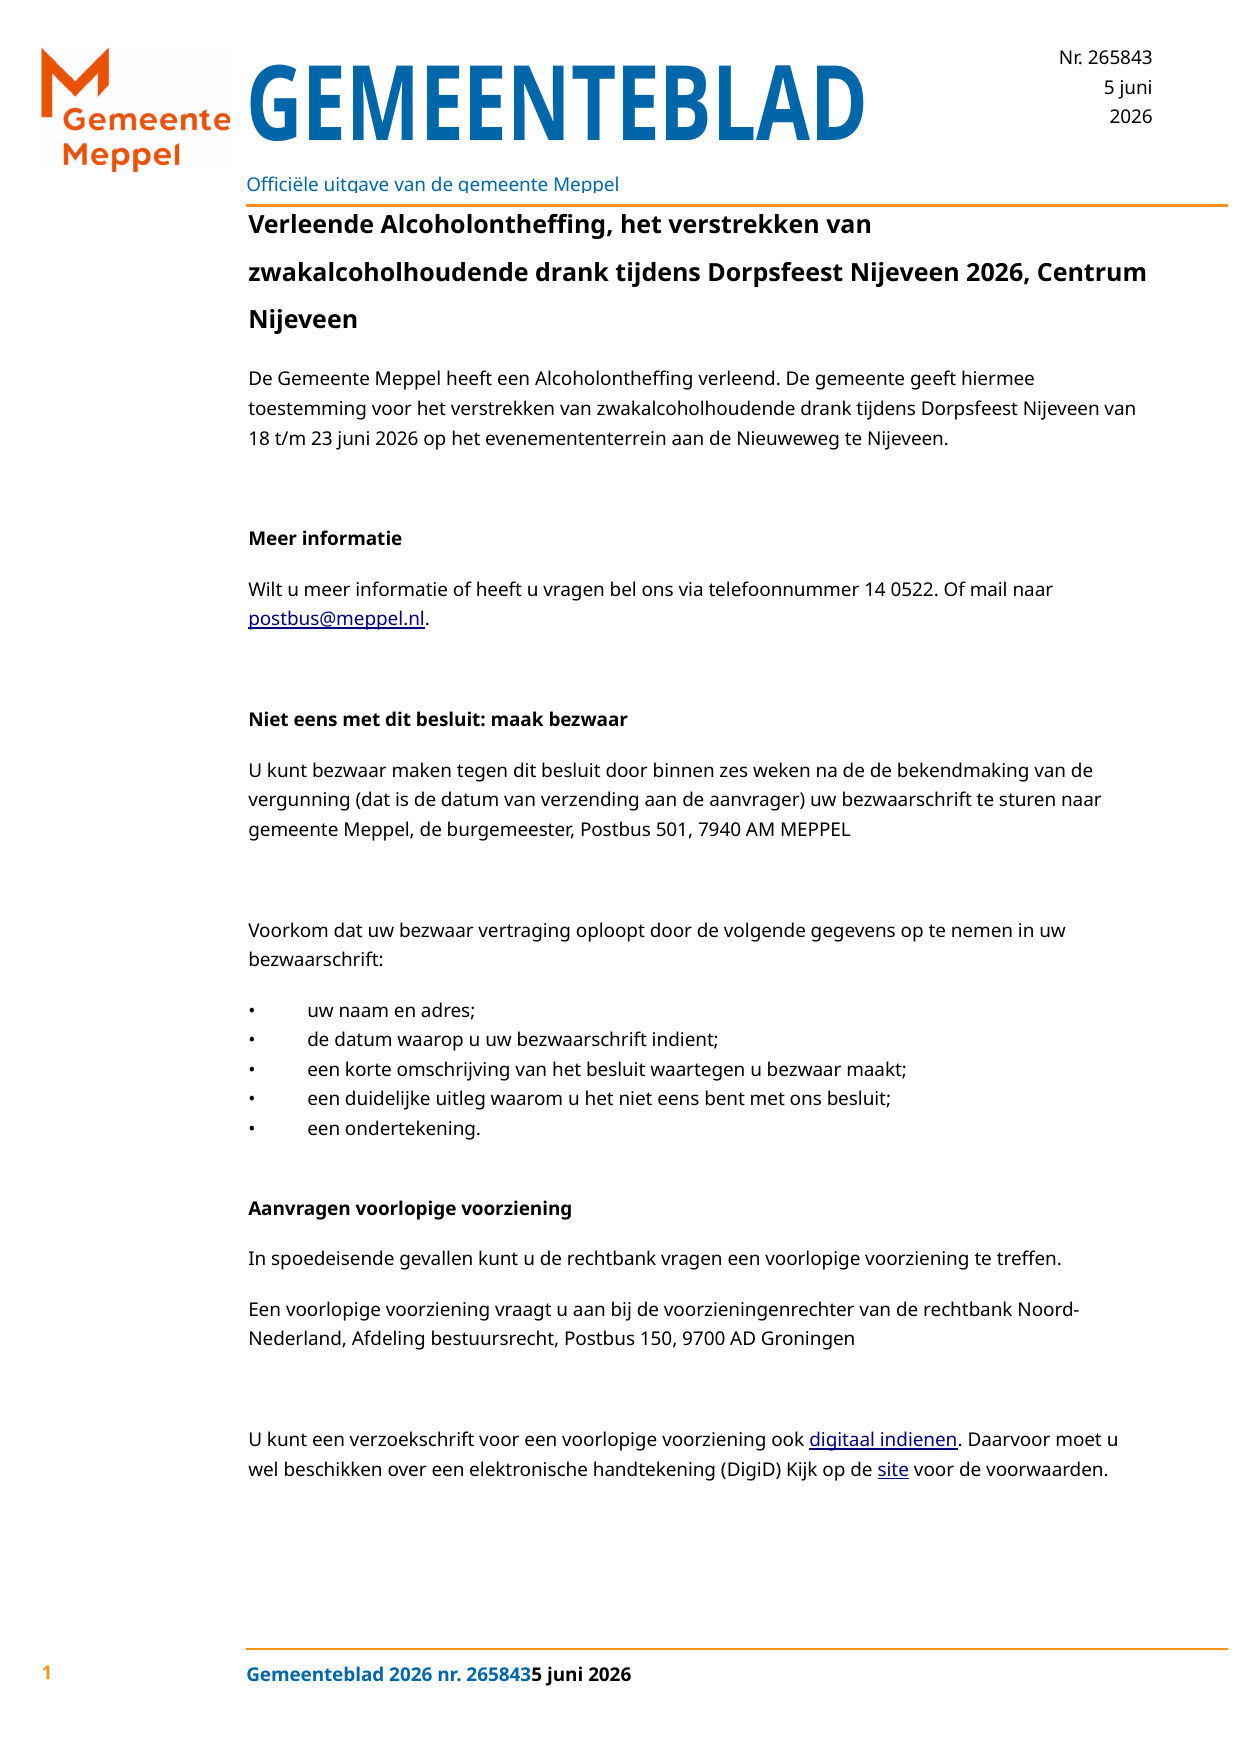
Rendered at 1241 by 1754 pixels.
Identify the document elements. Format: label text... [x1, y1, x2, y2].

text Meer informatie [248, 526, 1152, 551]
list uw naam en adres; [248, 997, 1152, 1022]
text Voorkom dat uw bezwaar vertraging oploopt door de volgende gegevens op te nemen in uw bezwaarschrift: [248, 917, 1152, 972]
list een ondertekening. [248, 1115, 1152, 1141]
picture [41, 47, 231, 172]
text Niet eens met dit besluit: maak bezwaar [248, 706, 1152, 732]
list de datum waarop u uw bezwaarschrift indient; [248, 1026, 1152, 1052]
text U kunt een verzoekschrift voor een voorlopige voorziening ook digitaal indienen. Daarvoor moet u wel beschikken over een elektronische handtekening (DigiD) Kijk op de site voor de voorwaarden. [248, 1426, 1152, 1482]
list een duidelijke uitleg waarom u het niet eens bent met ons besluit; [248, 1086, 1152, 1111]
text Aanvragen voorlopige voorziening [248, 1195, 1152, 1221]
text Een voorlopige voorziening vraagt u aan bij de voorzieningenrechter van de rechtbank Noord-Nederland, Afdeling bestuursrecht, Postbus 150, 9700 AD Groningen [248, 1296, 1152, 1351]
text U kunt bezwaar maken tegen dit besluit door binnen zes weken na de de bekendmaking van de vergunning (dat is de datum van verzending aan de aanvrager) uw bezwaarschrift te sturen naar gemeente Meppel, de burgemeester, Postbus 501, 7940 AM MEPPEL [248, 757, 1152, 842]
text Wilt u meer informatie of heeft u vragen bel ons via telefoonnummer 14 0522. Of mail naar postbus@meppel.nl. [248, 576, 1152, 631]
text Verleende Alcoholontheffing, het verstrekken van zwakalcoholhoudende drank tijdens Dorpsfeest Nijeveen 2026, Centrum Nijeveen [248, 207, 1152, 336]
list een korte omschrijving van het besluit waartegen u bezwaar maakt; [248, 1056, 1152, 1082]
text De Gemeente Meppel heeft een Alcoholontheffing verleend. De gemeente geeft hiermee toestemming voor het verstrekken van zwakalcoholhoudende drank tijdens Dorpsfeest Nijeveen van 18 t/m 23 juni 2026 op het evenemententerrein aan de Nieuweweg te Nijeveen. [248, 366, 1152, 450]
text In spoedeisende gevallen kunt u de rechtbank vragen een voorlopige voorziening te treffen. [248, 1246, 1152, 1271]
